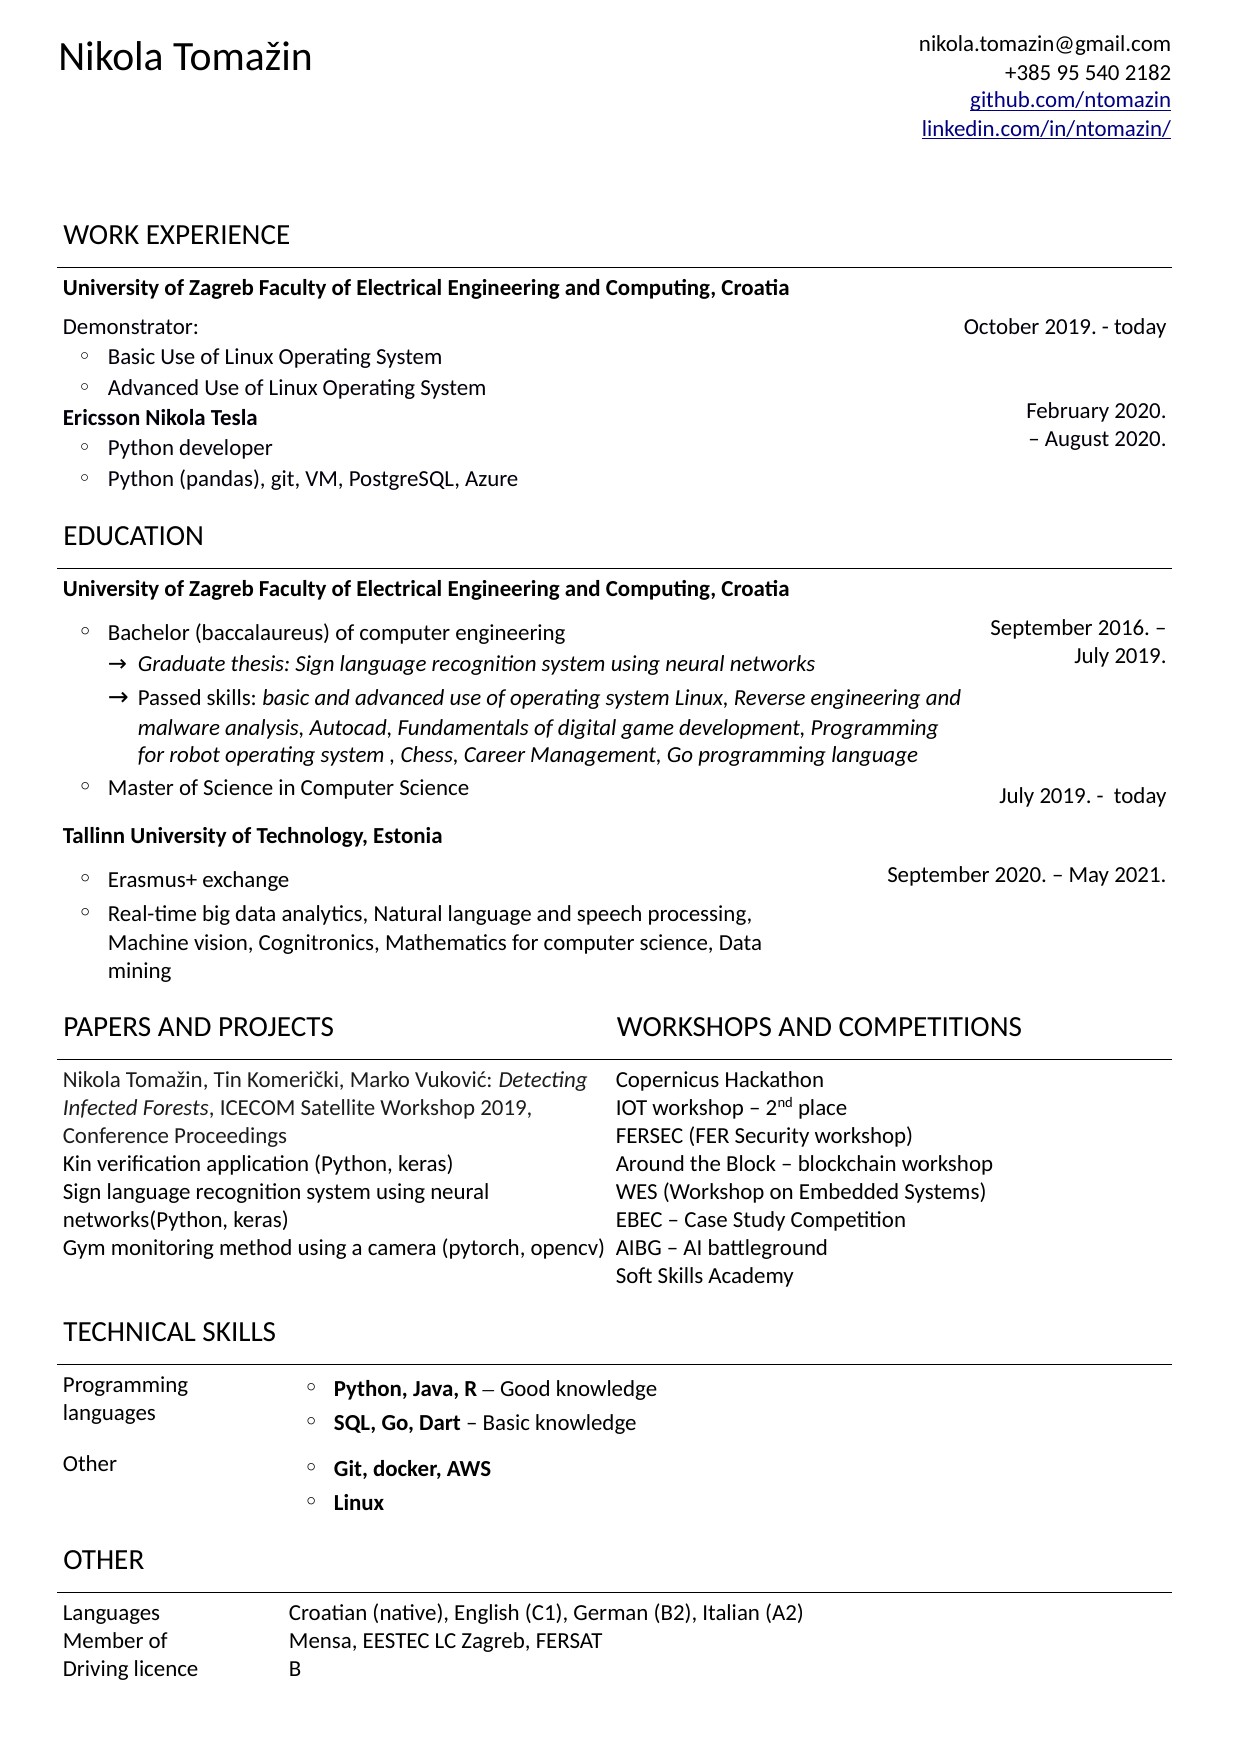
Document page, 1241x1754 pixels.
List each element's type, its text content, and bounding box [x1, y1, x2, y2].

table_cell Other [57, 1444, 283, 1523]
table_cell September 2020. – May 2021. [770, 855, 1172, 990]
table_header Other [57, 1523, 1172, 1592]
table_header Nikola Tomažin [57, 30, 560, 170]
table_cell University of Zagreb Faculty of Electrical Engineering and Computing, Croatia [57, 268, 1172, 306]
table_cell Git, docker, AWS Linux [283, 1444, 1172, 1523]
table_cell Tallinn University of Technology, Estonia [57, 815, 770, 854]
table_cell eDucation [57, 499, 1172, 567]
table_cell Programming languages [57, 1365, 283, 1444]
table_header Technical Skills [57, 1295, 1172, 1364]
table_cell University of Zagreb Faculty of Electrical Engineering and Computing, Croatia [57, 569, 1172, 607]
table_cell Croatian (native), English (C1), German (B2), Italian (A2) Mensa, EESTEC LC Zagreb, FERSAT B [283, 1593, 1172, 1688]
table_header nikola.tomazin@gmail.com +385 95 540 2182 github.com/ntomazin linkedin.com/in/ntomazin/ [560, 30, 1172, 170]
table_header Work experience [57, 198, 1172, 266]
table_cell Demonstrator: Basic Use of Linux Operating System Advanced Use of Linux Operating System Ericsson Nikola Tesla Python developer Python (pandas), git, VM, PostgreSQL, Azure [57, 306, 770, 499]
table_cell Nikola Tomažin, Tin Komerički, Marko Vuković: Detecting Infected Forests, ICECOM Satellite Workshop 2019, Conference Proceedings Kin verification application (Python, keras) Sign language recognition system using neural networks(Python, keras) Gym monitoring method using a camera (pytorch, opencv) [57, 1060, 614, 1295]
table_cell Python, Java, R – Good knowledge SQL, Go, Dart – Basic knowledge [283, 1365, 1172, 1444]
table_header Papers and Projects Workshops and competitions [57, 990, 1172, 1059]
table_cell Languages Member of Driving licence [57, 1593, 283, 1688]
table_cell September 2016. – July 2019. July 2019. - today [973, 608, 1172, 815]
table_cell October 2019. - today February 2020. – August 2020. [770, 306, 1172, 499]
table_cell Copernicus Hackathon IOT workshop – 2nd place FERSEC (FER Security workshop) Around the Block – blockchain workshop WES (Workshop on Embedded Systems) EBEC – Case Study Competition AIBG – AI battleground Soft Skills Academy [615, 1060, 1172, 1295]
table_cell [770, 815, 1172, 854]
table_cell Erasmus+ exchange Real-time big data analytics, Natural language and speech processing, Machine vision, Cognitronics, Mathematics for computer science, Data mining [57, 855, 770, 990]
table_cell Bachelor (baccalaureus) of computer engineering Graduate thesis: Sign language recognition system using neural networks Passed skills: basic and advanced use of operating system Linux, Reverse engineering and malware analysis, Autocad, Fundamentals of digital game development, Programming for robot operating system , Chess, Career Management, Go programming language Master of Science in Computer Science [57, 608, 972, 815]
